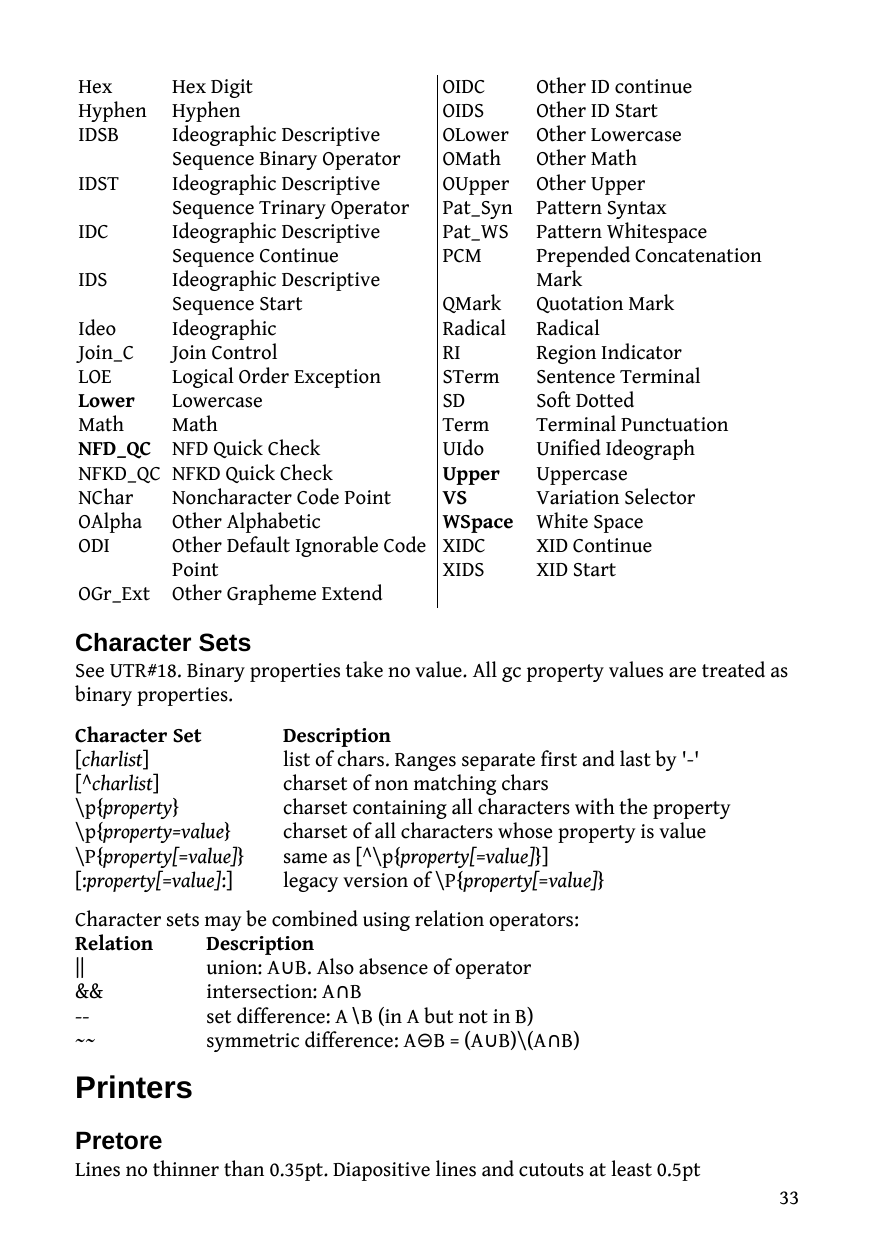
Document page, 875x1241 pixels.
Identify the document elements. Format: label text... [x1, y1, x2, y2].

table_cell Terminal Punctuation [533, 413, 796, 437]
table_cell || [75, 957, 206, 981]
table_cell Quotation Mark [533, 293, 796, 317]
table_cell Ideographic Descriptive Sequence Continue [169, 220, 432, 268]
table_cell charset containing all characters with the property [283, 797, 797, 821]
table_cell -- [75, 1005, 206, 1029]
table_cell Other Math [533, 148, 796, 172]
table_cell IDSB [75, 123, 169, 172]
table_cell Ideographic Descriptive Sequence Binary Operator [169, 123, 432, 172]
table_header Character Set [75, 724, 283, 748]
table_cell NChar [75, 486, 169, 510]
text See UTR#18. Binary properties take no value. All gc property values are treated as binary properties. [75, 659, 799, 708]
table_cell OMath [439, 148, 533, 172]
table_cell Upper [439, 462, 533, 486]
table_cell OLower [439, 123, 533, 147]
table_cell symmetric difference: A⊖B = (A∪B)\(A∩B) [206, 1029, 797, 1053]
table_cell && [75, 981, 206, 1005]
table_cell XIDS [439, 558, 533, 582]
table_cell Ideographic Descriptive Sequence Trinary Operator [169, 172, 432, 220]
table_cell Math [169, 413, 432, 437]
table_cell Other Alphabetic [169, 510, 432, 534]
table_cell NFKD_QC [75, 462, 169, 486]
table_cell Other ID Start [533, 99, 796, 123]
table_cell IDST [75, 172, 169, 220]
table_cell ~~ [75, 1029, 206, 1053]
table_cell Logical Order Exception [169, 365, 432, 389]
table_cell LOE [75, 365, 169, 389]
table_cell legacy version of \P{property[=value]} [283, 869, 797, 893]
table_cell charset of all characters whose property is value [283, 821, 797, 845]
table_cell charset of non matching chars [283, 773, 797, 797]
table_cell Radical [533, 317, 796, 341]
table_cell same as [^\p{property[=value]}] [283, 845, 797, 869]
subtitle Pretore [75, 1126, 799, 1155]
table_cell Pat_WS [439, 220, 533, 244]
table_cell RI [439, 341, 533, 365]
text Character sets may be combined using relation operators: [75, 908, 799, 932]
table_header Relation [75, 933, 206, 957]
table_cell Uppercase [533, 462, 796, 486]
table_cell list of chars. Ranges separate first and last by '-' [283, 748, 797, 772]
table_cell IDC [75, 220, 169, 268]
table_cell Unified Ideograph [533, 438, 796, 462]
table_cell NFD Quick Check [169, 438, 432, 462]
table_cell Variation Selector [533, 486, 796, 510]
table_cell Ideographic Descriptive Sequence Start [169, 268, 432, 317]
table_cell Region Indicator [533, 341, 796, 365]
table_cell Hex Digit [169, 75, 432, 99]
table_cell Join_C [75, 341, 169, 365]
table_cell ODI [75, 534, 169, 582]
table_cell Other Lowercase [533, 123, 796, 147]
table_cell OAlpha [75, 510, 169, 534]
table_cell \p{property} [75, 797, 283, 821]
table_cell Hyphen [169, 99, 432, 123]
table_cell Prepended Concatenation Mark [533, 244, 796, 292]
table_cell Ideographic [169, 317, 432, 341]
table_cell Other Default Ignorable Code Point [169, 534, 432, 582]
subtitle Printers [75, 1069, 799, 1105]
table_cell Hex [75, 75, 169, 99]
table_cell NFD_QC [75, 438, 169, 462]
table_header Description [206, 933, 797, 957]
table_cell Pattern Whitespace [533, 220, 796, 244]
text Lines no thinner than 0.35pt. Diapositive lines and cutouts at least 0.5pt [75, 1158, 799, 1182]
table_cell PCM [439, 244, 533, 292]
table_cell [charlist] [75, 748, 283, 772]
table_cell \p{property=value} [75, 821, 283, 845]
table_cell Pat_Syn [439, 196, 533, 220]
table_cell Other Upper [533, 172, 796, 196]
table_cell XIDC [439, 534, 533, 558]
table_cell Other ID continue [533, 75, 796, 99]
table_cell NFKD Quick Check [169, 462, 432, 486]
table_cell QMark [439, 293, 533, 317]
table_cell Math [75, 413, 169, 437]
table_cell STerm [439, 365, 533, 389]
table_cell [^charlist] [75, 773, 283, 797]
table_cell OIDS [439, 99, 533, 123]
table_cell Soft Dotted [533, 389, 796, 413]
table_cell VS [439, 486, 533, 510]
table_cell Join Control [169, 341, 432, 365]
table_cell Lowercase [169, 389, 432, 413]
table_cell [:property[=value]:] [75, 869, 283, 893]
table_cell Noncharacter Code Point [169, 486, 432, 510]
table_cell Lower [75, 389, 169, 413]
table_cell Radical [439, 317, 533, 341]
subtitle Character Sets [75, 627, 799, 656]
table_cell OIDC [439, 75, 533, 99]
table_cell Term [439, 413, 533, 437]
table_cell White Space [533, 510, 796, 534]
table_cell Hyphen [75, 99, 169, 123]
table_cell Sentence Terminal [533, 365, 796, 389]
table_cell intersection: A∩B [206, 981, 797, 1005]
table_cell IDS [75, 268, 169, 317]
table_cell Pattern Syntax [533, 196, 796, 220]
table_cell \P{property[=value]} [75, 845, 283, 869]
table_cell OUpper [439, 172, 533, 196]
table_cell UIdo [439, 438, 533, 462]
table_cell Ideo [75, 317, 169, 341]
table_header Description [283, 724, 797, 748]
table_cell set difference: A∖B (in A but not in B) [206, 1005, 797, 1029]
table_cell XID Continue [533, 534, 796, 558]
table_cell WSpace [439, 510, 533, 534]
table_cell XID Start [533, 558, 796, 582]
table_cell OGr_Ext [75, 583, 169, 607]
table_cell SD [439, 389, 533, 413]
table_cell union: A∪B. Also absence of operator [206, 957, 797, 981]
table_cell Other Grapheme Extend [169, 583, 432, 607]
